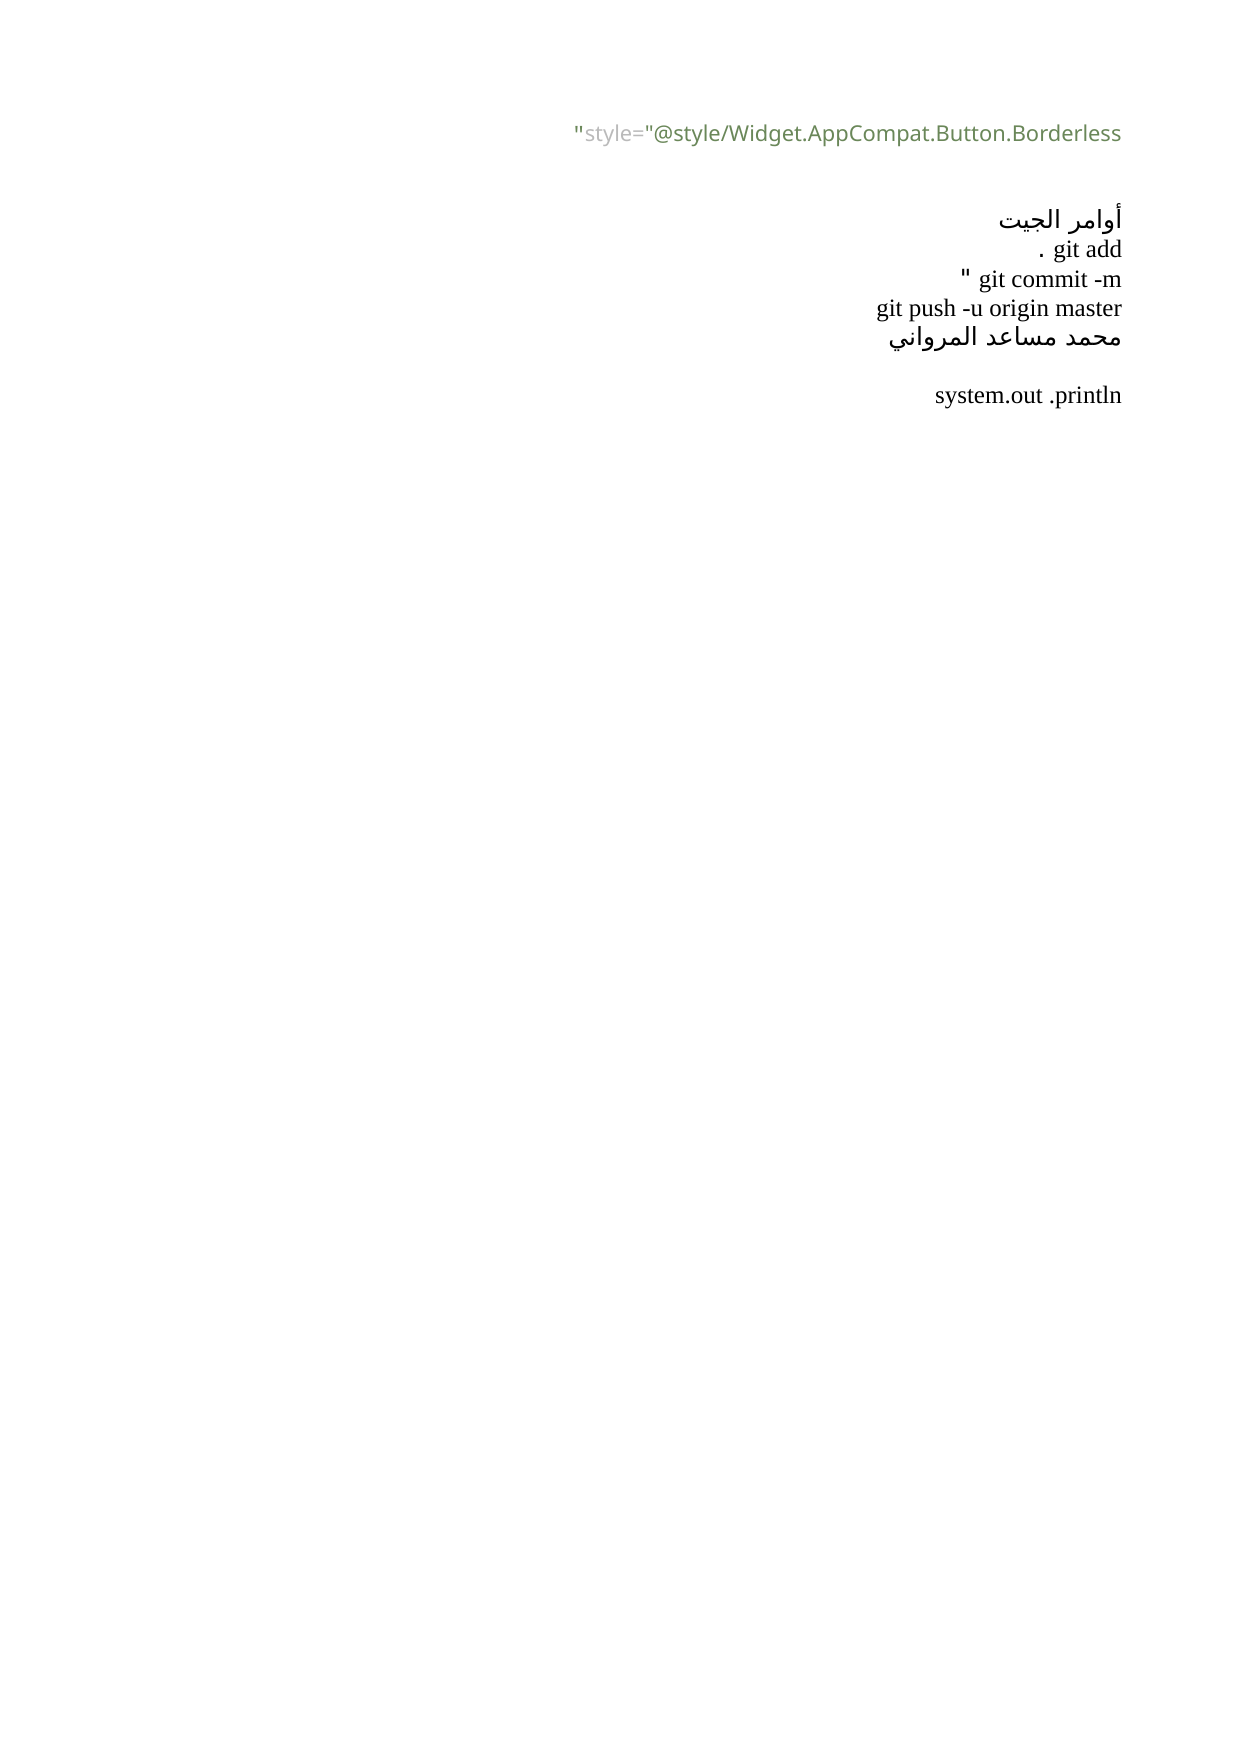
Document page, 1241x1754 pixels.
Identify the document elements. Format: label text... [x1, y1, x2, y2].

text style="@style/Widget.AppCompat.Button.Borderless" [118, 118, 1122, 148]
text git push -u origin master [118, 293, 1122, 322]
text أوامر الجيت [118, 205, 1122, 234]
text git add . [118, 234, 1122, 264]
text git commit -m " [118, 264, 1122, 293]
text system.out .println [118, 380, 1122, 408]
text محمد مساعد المرواني [118, 322, 1122, 351]
